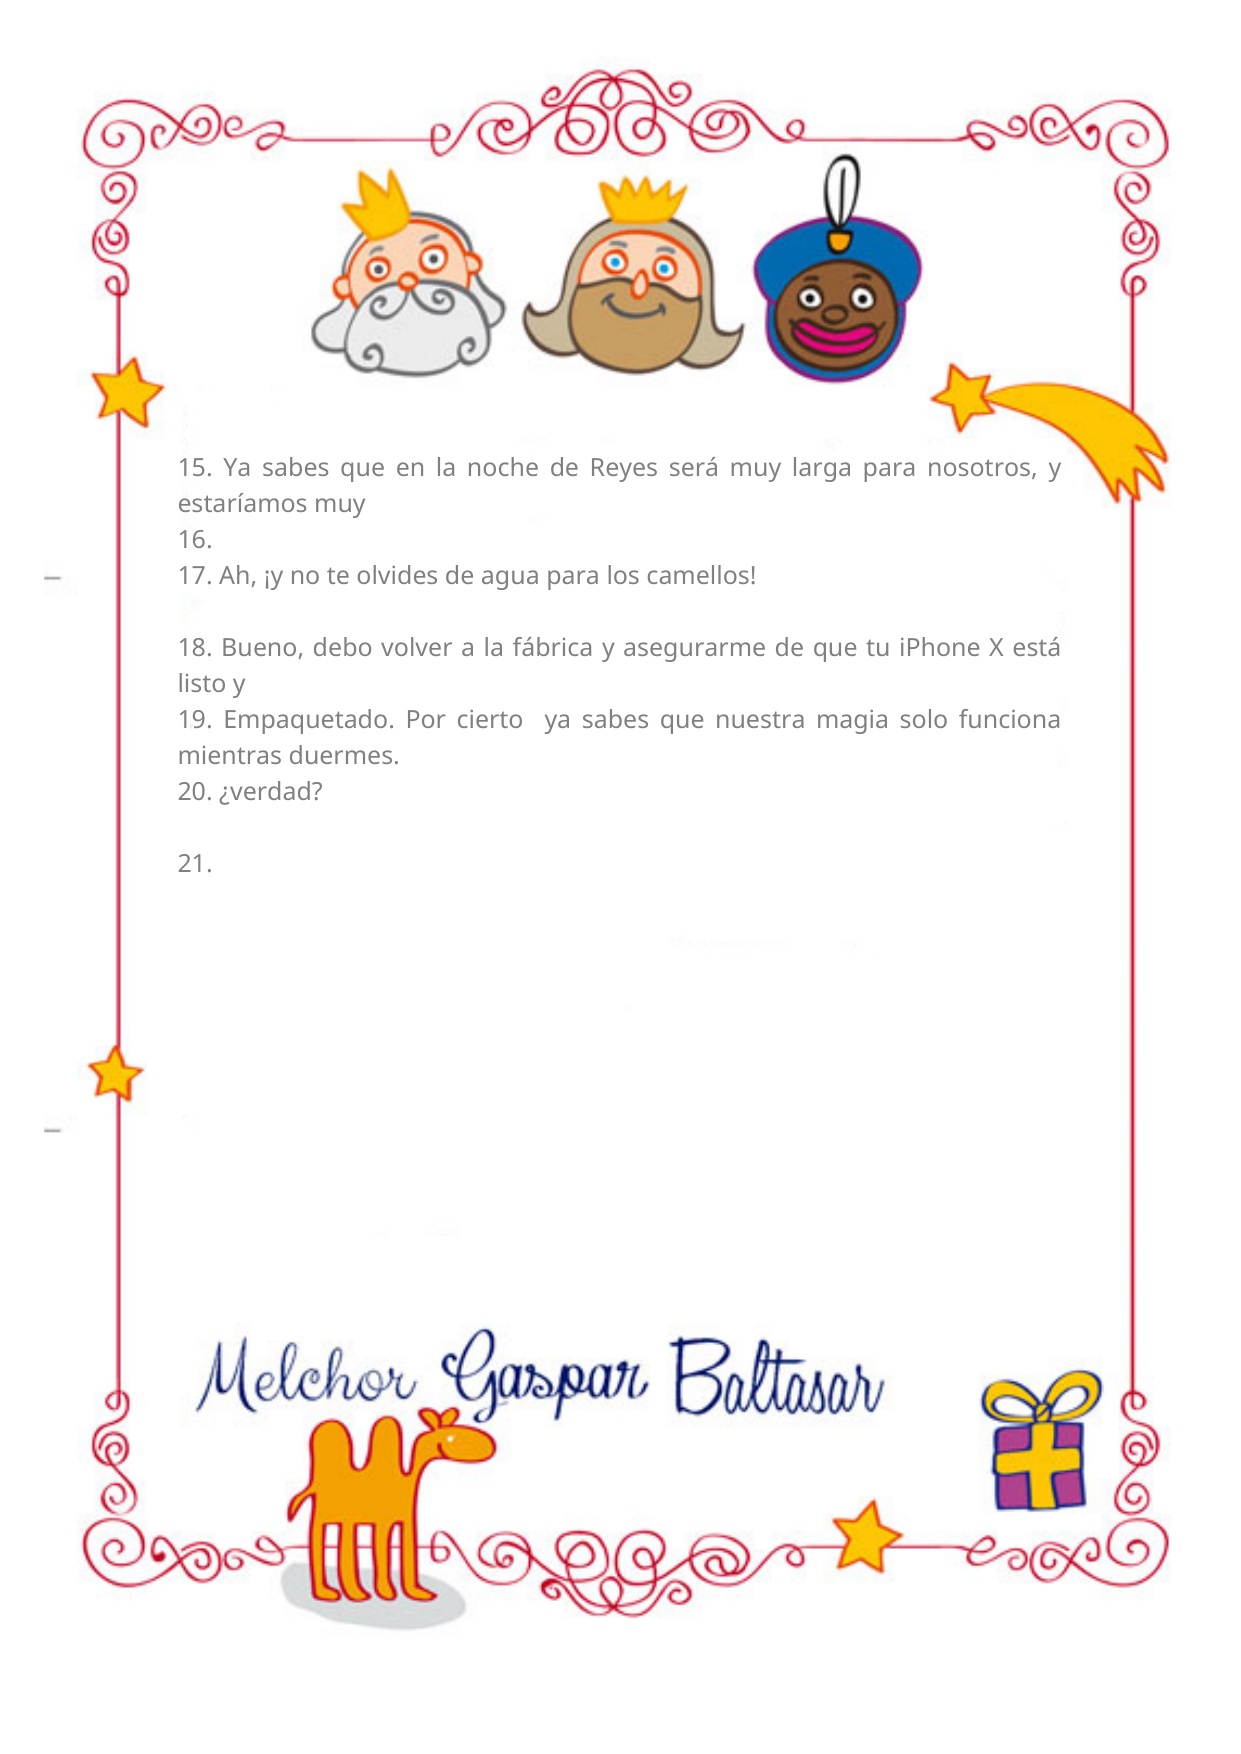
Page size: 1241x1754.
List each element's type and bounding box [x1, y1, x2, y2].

picture [43, 40, 1193, 1666]
